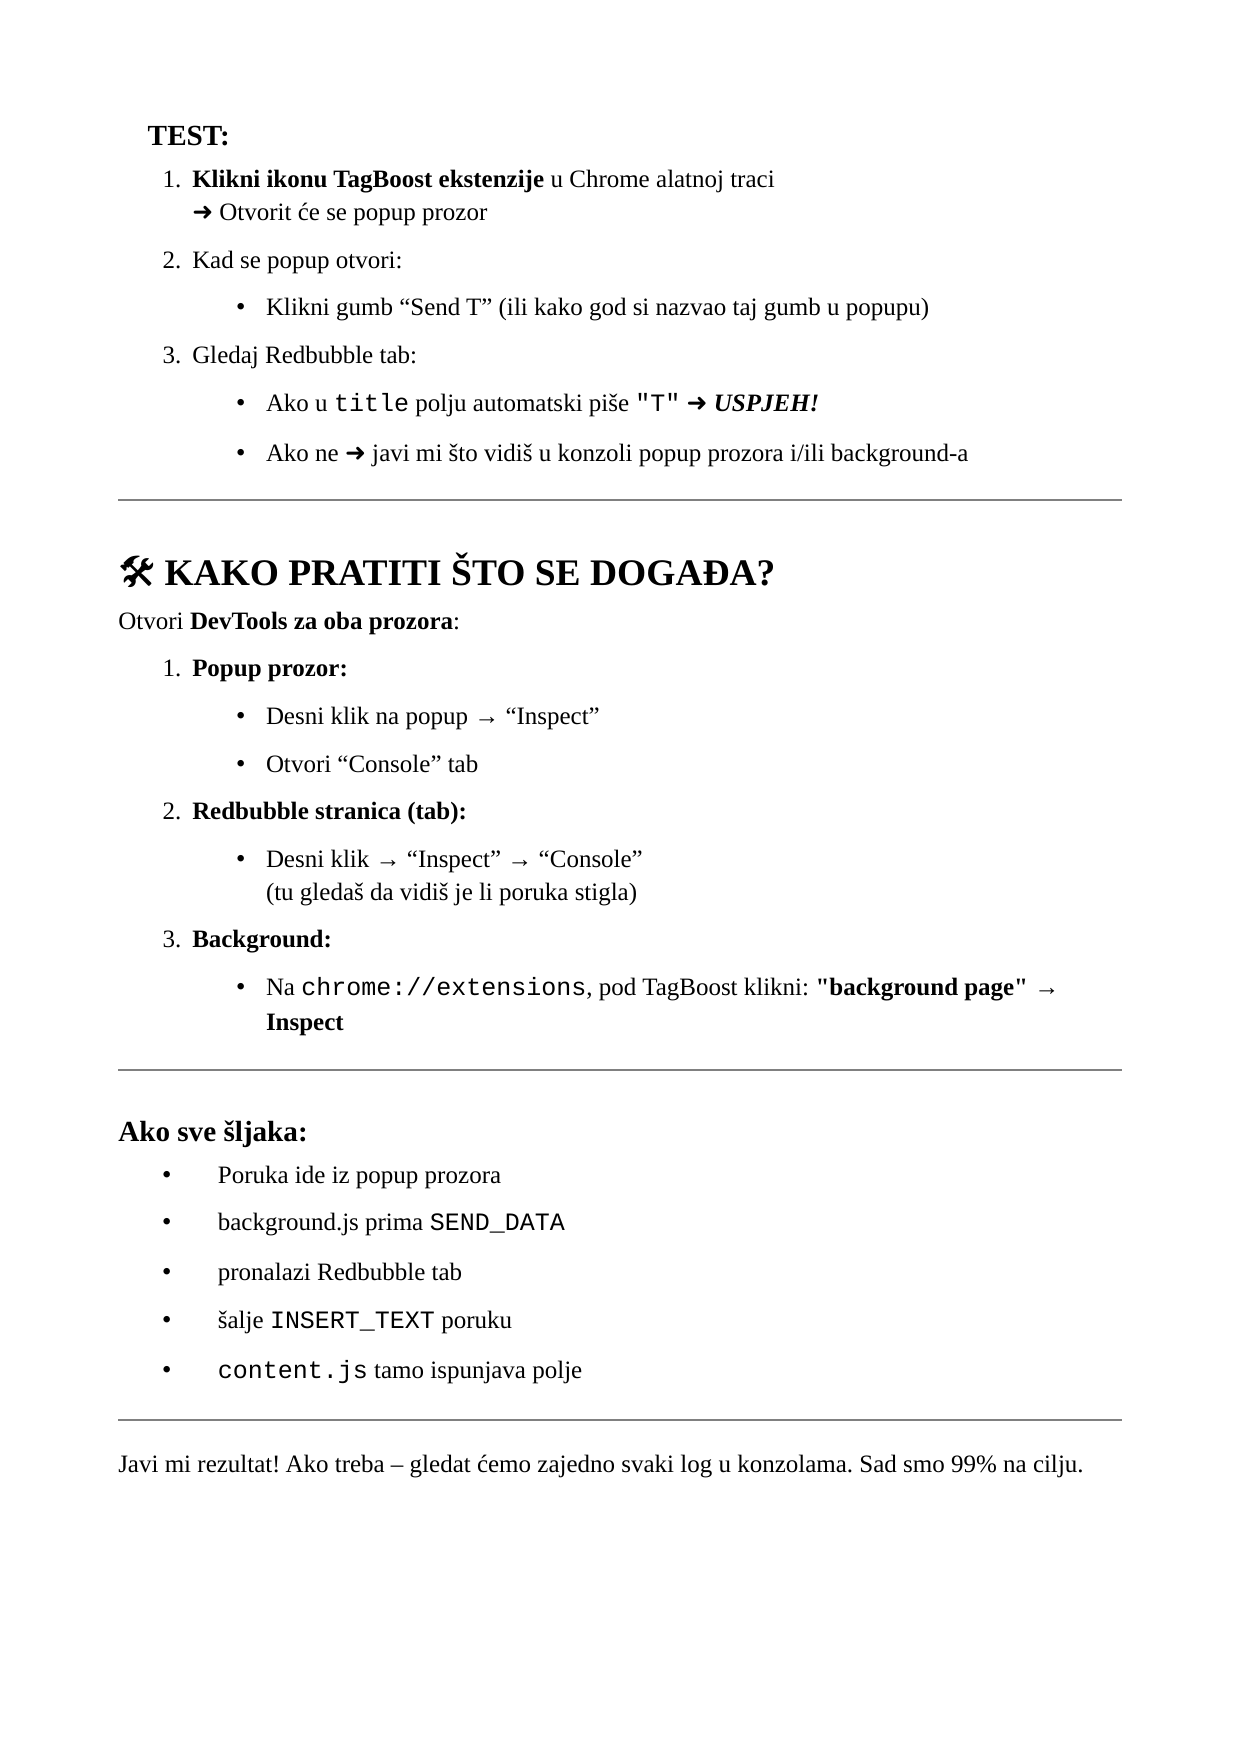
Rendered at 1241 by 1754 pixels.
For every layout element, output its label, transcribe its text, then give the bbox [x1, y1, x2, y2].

list 🎯 background.js prima SEND_DATA [162, 1207, 1122, 1238]
list Desni klik → “Inspect” → “Console” (tu gledaš da vidiš je li poruka stigla) [236, 844, 1122, 906]
list 🎯 pronalazi Redbubble tab [162, 1257, 1122, 1286]
list Otvori “Console” tab [236, 749, 1122, 777]
list Background: [162, 924, 1122, 953]
list Na chrome://extensions, pod TagBoost klikni: "background page" → Inspect [236, 972, 1122, 1036]
subtitle Ako sve šljaka: [118, 1114, 1122, 1147]
text Javi mi rezultat! Ako treba – gledat ćemo zajedno svaki log u konzolama. Sad smo 99% na cilju. 🔥 [118, 1449, 1122, 1478]
list 🎯 Poruka ide iz popup prozora [162, 1160, 1122, 1188]
list Redbubble stranica (tab): [162, 796, 1122, 825]
list Gledaj Redbubble tab: [162, 340, 1122, 369]
list Ako ne ➜ javi mi što vidiš u konzoli popup prozora i/ili background-a [236, 438, 1122, 466]
list 🎯 content.js tamo ispunjava polje [162, 1355, 1122, 1386]
list Kad se popup otvori: [162, 245, 1122, 273]
subtitle ✅ TEST: [118, 118, 1122, 152]
list Klikni ikonu TagBoost ekstenzije u Chrome alatnoj traci ➜ Otvorit će se popup prozor [162, 164, 1122, 226]
list Klikni gumb “Send T” (ili kako god si nazvao taj gumb u popupu) [236, 292, 1122, 321]
list Ako u title polju automatski piše "T" ➜ USPJEH! ✅ [236, 388, 1122, 418]
list Popup prozor: [162, 653, 1122, 682]
text Otvori DevTools za oba prozora: [118, 606, 1122, 635]
subtitle 🛠️ KAKO PRATITI ŠTO SE DOGAĐA? [118, 550, 1122, 593]
list 🎯 šalje INSERT_TEXT poruku [162, 1305, 1122, 1336]
list Desni klik na popup → “Inspect” [236, 701, 1122, 730]
